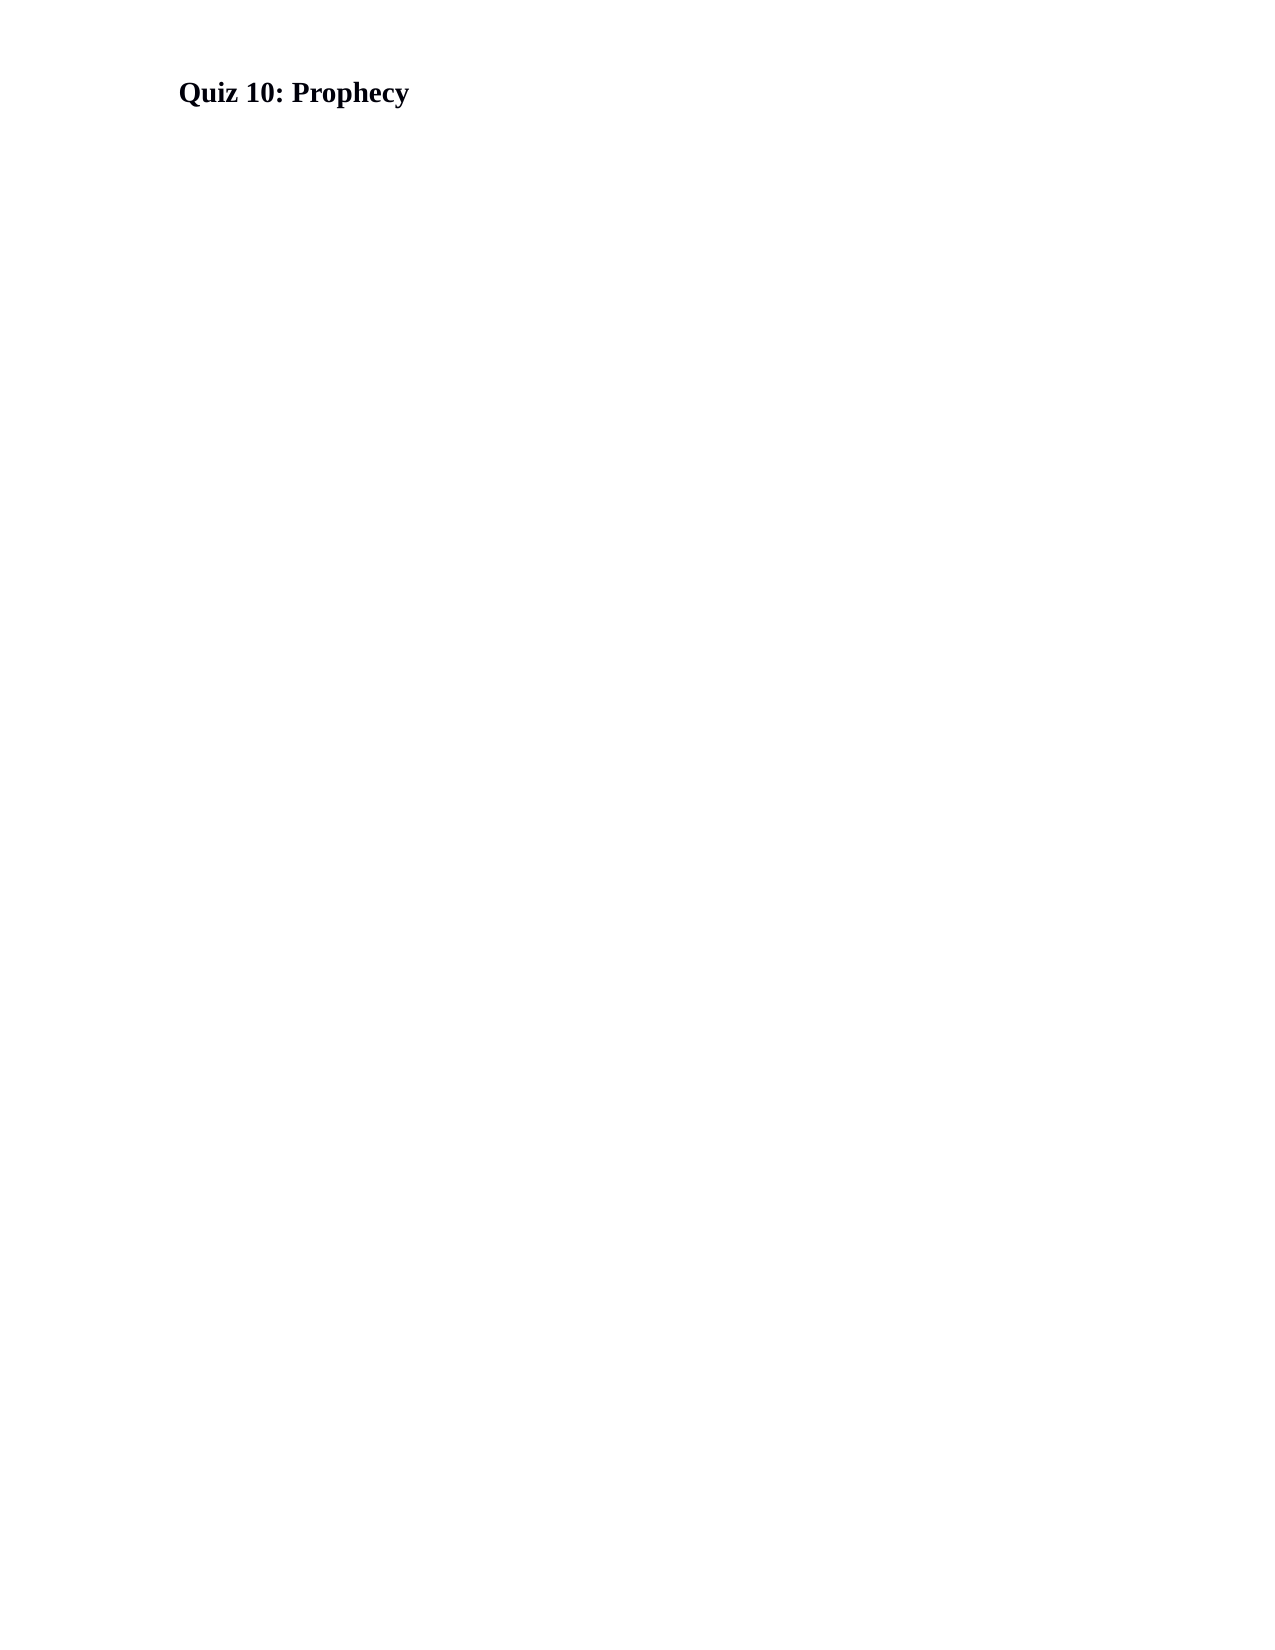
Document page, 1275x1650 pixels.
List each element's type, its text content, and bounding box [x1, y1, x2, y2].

subtitle Quiz 10: Prophecy [150, 75, 437, 108]
